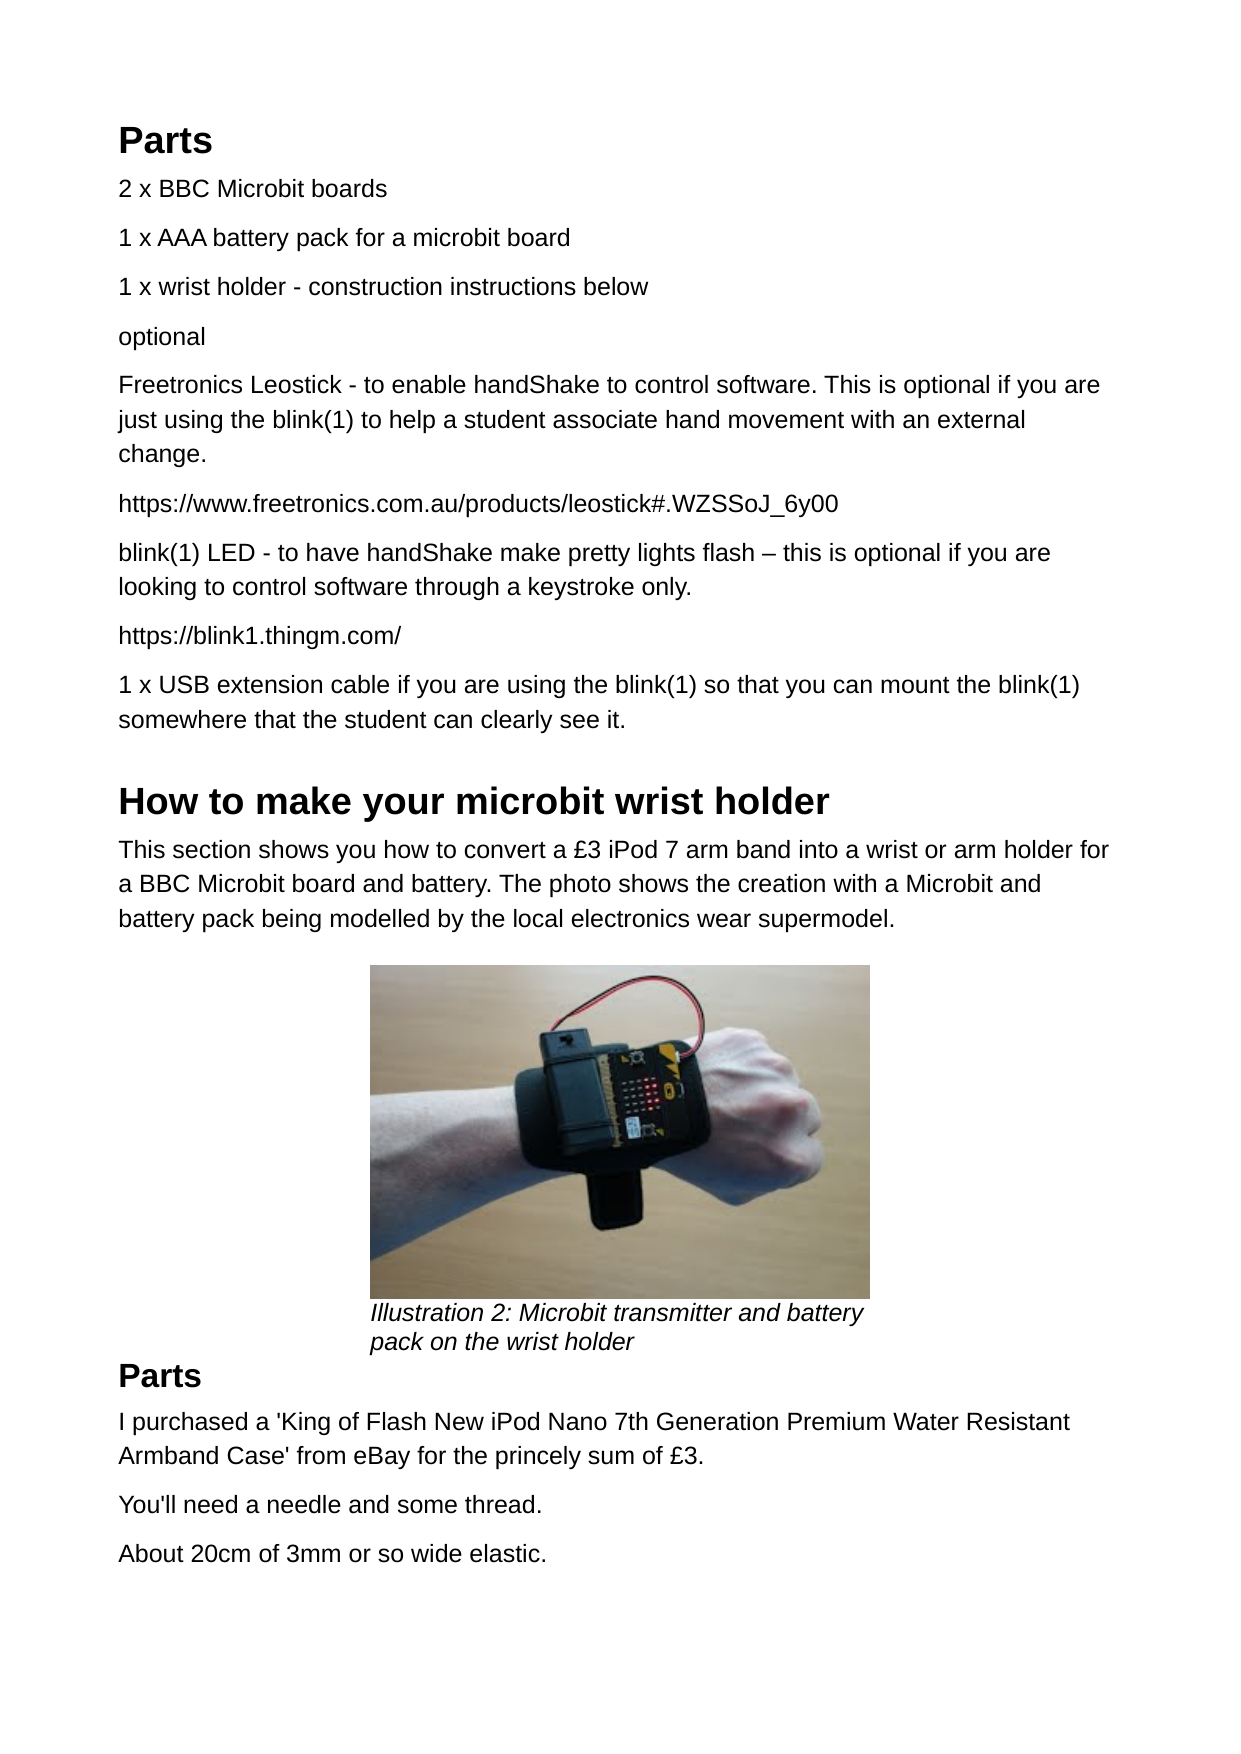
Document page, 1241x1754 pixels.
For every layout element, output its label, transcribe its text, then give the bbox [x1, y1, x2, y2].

text About 20cm of 3mm or so wide elastic. [118, 1539, 1122, 1568]
text 1 x USB extension cable if you are using the blink(1) so that you can mount the blink(1) somewhere that the student can clearly see it. [118, 670, 1122, 733]
subtitle How to make your microbit wrist holder [118, 779, 1122, 822]
text optional [118, 321, 1122, 350]
text 2 x BBC Microbit boards [118, 174, 1122, 203]
text https://www.freetronics.com.au/products/leostick#.WZSSoJ_6y00 [118, 488, 1122, 517]
subtitle [370, 953, 870, 965]
subtitle Parts [118, 118, 1122, 162]
text This section shows you how to convert a £3 iPod 7 arm band into a wrist or arm holder for a BBC Microbit board and battery. The photo shows the creation with a Microbit and battery pack being modelled by the local electronics wear supermodel. [118, 835, 1122, 933]
picture [370, 965, 870, 1299]
text 1 x wrist holder - construction instructions below [118, 272, 1122, 301]
subtitle Parts [118, 1299, 1122, 1394]
text 1 x AAA battery pack for a microbit board [118, 223, 1122, 252]
text blink(1) LED - to have handShake make pretty lights flash – this is optional if you are looking to control software through a keystroke only. [118, 538, 1122, 601]
text Freetronics Leostick - to enable handShake to control software. This is optional if you are just using the blink(1) to help a student associate hand movement with an external change. [118, 371, 1122, 468]
text I purchased a 'King of Flash New iPod Nano 7th Generation Premium Water Resistant Armband Case' from eBay for the princely sum of £3. [118, 1407, 1122, 1470]
text https://blink1.thingm.com/ [118, 621, 1122, 650]
text Illustration 2: Microbit transmitter and battery pack on the wrist holder [370, 1299, 870, 1356]
text You'll need a needle and some thread. [118, 1490, 1122, 1519]
